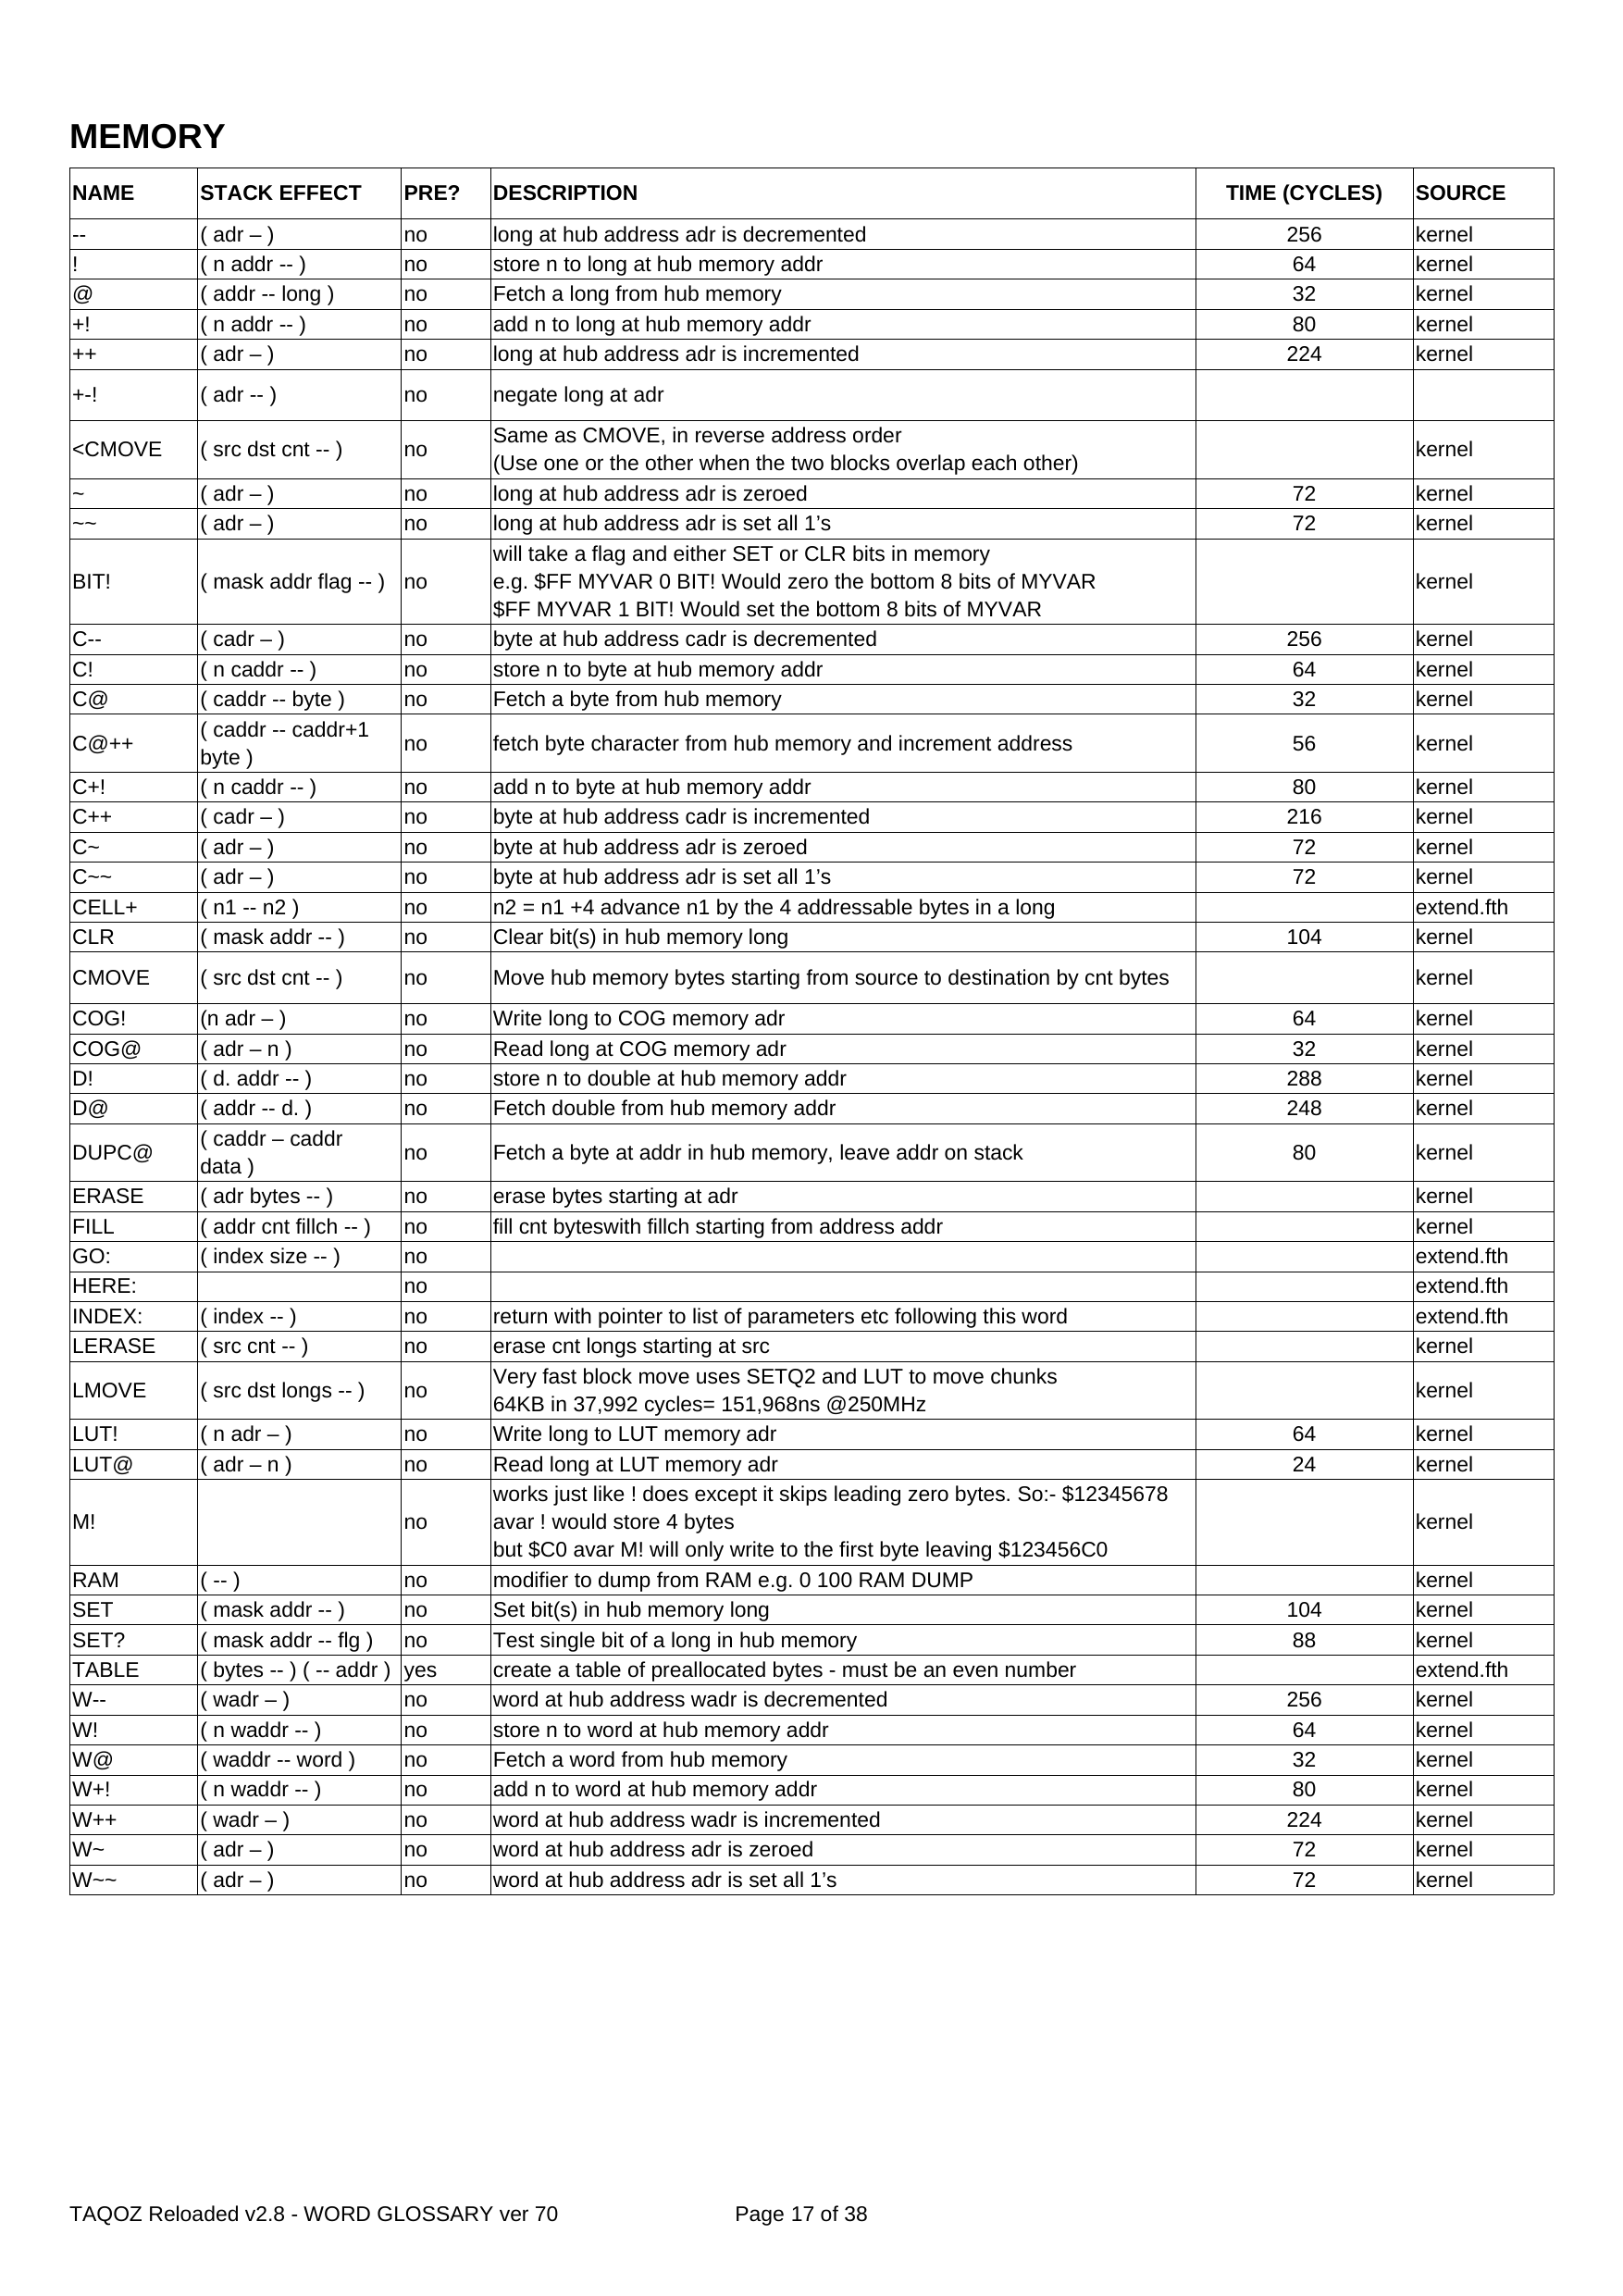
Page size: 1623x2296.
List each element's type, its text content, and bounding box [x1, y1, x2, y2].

table_cell kernel [1414, 1035, 1554, 1063]
table_cell [491, 1242, 1196, 1271]
table_cell ( n1 -- n2 ) [198, 893, 401, 922]
table_cell D! [70, 1064, 197, 1093]
table_cell no [402, 479, 490, 508]
table_cell kernel [1414, 1450, 1554, 1479]
table_cell LUT! [70, 1420, 197, 1449]
table_cell 72 [1196, 1835, 1413, 1864]
table_cell store n to double at hub memory addr [491, 1064, 1196, 1093]
table_cell n2 = n1 +4 advance n1 by the 4 addressable bytes in a long [491, 893, 1196, 922]
table_cell ( n caddr -- ) [198, 655, 401, 684]
table_cell 72 [1196, 863, 1413, 891]
table_cell HERE: [70, 1272, 197, 1301]
table_cell word at hub address wadr is incremented [491, 1806, 1196, 1834]
table_cell ( d. addr -- ) [198, 1064, 401, 1093]
table_cell ( n waddr -- ) [198, 1776, 401, 1805]
table_cell [1196, 421, 1413, 478]
table_cell FILL [70, 1212, 197, 1241]
table_cell W++ [70, 1806, 197, 1834]
table_cell W+! [70, 1776, 197, 1805]
table_cell kernel [1414, 1420, 1554, 1449]
table_cell ( src dst cnt -- ) [198, 421, 401, 478]
table_cell no [402, 1716, 490, 1744]
table_cell SET [70, 1595, 197, 1624]
table_cell 64 [1196, 655, 1413, 684]
table_cell [1196, 1272, 1413, 1301]
table_cell LUT@ [70, 1450, 197, 1479]
table_cell kernel [1414, 952, 1554, 1003]
table_cell [1196, 1302, 1413, 1331]
table_cell [1196, 952, 1413, 1003]
table_cell ( n caddr -- ) [198, 773, 401, 801]
table_cell D@ [70, 1094, 197, 1123]
table_cell ( addr -- d. ) [198, 1094, 401, 1123]
table_cell kernel [1414, 1835, 1554, 1864]
table_cell no [402, 714, 490, 772]
table_cell long at hub address adr is set all 1’s [491, 509, 1196, 539]
table_cell 32 [1196, 279, 1413, 309]
table_cell no [402, 1362, 490, 1419]
table_cell ! [70, 250, 197, 279]
table_cell W-- [70, 1685, 197, 1715]
table_cell kernel [1414, 802, 1554, 832]
table_cell erase bytes starting at adr [491, 1182, 1196, 1211]
table_cell ( cadr – ) [198, 802, 401, 832]
table_cell 104 [1196, 923, 1413, 951]
table_cell no [402, 1242, 490, 1271]
table_cell no [402, 1625, 490, 1655]
table_cell word at hub address wadr is decremented [491, 1685, 1196, 1715]
table_header DESCRIPTION [491, 168, 1196, 218]
table_cell ( n adr – ) [198, 1420, 401, 1449]
table_cell CMOVE [70, 952, 197, 1003]
table_header PRE? [402, 168, 490, 218]
table_cell no [402, 655, 490, 684]
table_cell Test single bit of a long in hub memory [491, 1625, 1196, 1655]
table_cell ( -- ) [198, 1566, 401, 1595]
table_cell no [402, 1480, 490, 1565]
table_cell no [402, 773, 490, 801]
table_cell 256 [1196, 625, 1413, 654]
table_cell CLR [70, 923, 197, 951]
table_cell kernel [1414, 1212, 1554, 1241]
table_cell byte at hub address cadr is decremented [491, 625, 1196, 654]
table_cell 32 [1196, 1035, 1413, 1063]
table_cell no [402, 421, 490, 478]
table_cell 80 [1196, 773, 1413, 801]
table_cell return with pointer to list of parameters etc following this word [491, 1302, 1196, 1331]
table_cell no [402, 279, 490, 309]
table_cell no [402, 1566, 490, 1595]
table_cell kernel [1414, 863, 1554, 891]
table_cell extend.fth [1414, 1242, 1554, 1271]
table_cell add n to long at hub memory addr [491, 310, 1196, 339]
table_cell no [402, 250, 490, 279]
subtitle MEMORY [69, 116, 1554, 155]
table_cell <CMOVE [70, 421, 197, 478]
table_cell add n to byte at hub memory addr [491, 773, 1196, 801]
table_cell ( adr – ) [198, 1866, 401, 1894]
table_cell 104 [1196, 1595, 1413, 1624]
table_cell 256 [1196, 1685, 1413, 1715]
table_cell C@ [70, 685, 197, 714]
table_cell [1196, 1656, 1413, 1684]
table_cell C! [70, 655, 197, 684]
table_cell kernel [1414, 509, 1554, 539]
table_cell [1196, 1362, 1413, 1419]
table_cell ( n addr -- ) [198, 250, 401, 279]
table_cell 72 [1196, 479, 1413, 508]
table_cell 32 [1196, 685, 1413, 714]
table_cell COG! [70, 1004, 197, 1034]
table_cell store n to word at hub memory addr [491, 1716, 1196, 1744]
table_cell ( src dst cnt -- ) [198, 952, 401, 1003]
table_cell kernel [1414, 1182, 1554, 1211]
table_cell kernel [1414, 1480, 1554, 1565]
table_cell 72 [1196, 1866, 1413, 1894]
table_cell 72 [1196, 509, 1413, 539]
table_cell no [402, 1182, 490, 1211]
table_cell RAM [70, 1566, 197, 1595]
table_cell kernel [1414, 714, 1554, 772]
table_cell SET? [70, 1625, 197, 1655]
table_cell ( adr – n ) [198, 1450, 401, 1479]
table_cell kernel [1414, 833, 1554, 862]
table_cell [1414, 370, 1554, 420]
table_cell yes [402, 1656, 490, 1684]
table_cell [1196, 1242, 1413, 1271]
table_cell ( wadr – ) [198, 1806, 401, 1834]
table_cell Fetch a byte from hub memory [491, 685, 1196, 714]
table_cell C++ [70, 802, 197, 832]
table_cell W~ [70, 1835, 197, 1864]
table_cell kernel [1414, 1124, 1554, 1181]
table_cell kernel [1414, 421, 1554, 478]
table_cell Set bit(s) in hub memory long [491, 1595, 1196, 1624]
table_cell no [402, 219, 490, 249]
table_cell no [402, 833, 490, 862]
table_cell [1196, 540, 1413, 624]
table_cell ++ [70, 340, 197, 368]
table_cell LERASE [70, 1332, 197, 1361]
table_cell W~~ [70, 1866, 197, 1894]
table_cell 224 [1196, 340, 1413, 368]
table_cell +-! [70, 370, 197, 420]
table_cell [1196, 893, 1413, 922]
table_cell kernel [1414, 1064, 1554, 1093]
table_cell Fetch a byte at addr in hub memory, leave addr on stack [491, 1124, 1196, 1181]
table_cell no [402, 1835, 490, 1864]
table_cell ( src cnt -- ) [198, 1332, 401, 1361]
table_cell LMOVE [70, 1362, 197, 1419]
table_cell Write long to COG memory adr [491, 1004, 1196, 1034]
table_cell ( cadr – ) [198, 625, 401, 654]
table_cell ( adr – ) [198, 863, 401, 891]
table_header SOURCE [1414, 168, 1554, 218]
table_cell 64 [1196, 1004, 1413, 1034]
table_cell Fetch a word from hub memory [491, 1745, 1196, 1774]
table_header TIME (CYCLES) [1196, 168, 1413, 218]
table_cell +! [70, 310, 197, 339]
table_cell [491, 1272, 1196, 1301]
table_cell BIT! [70, 540, 197, 624]
table_cell M! [70, 1480, 197, 1565]
table_cell kernel [1414, 479, 1554, 508]
table_cell ( adr – ) [198, 1835, 401, 1864]
table_cell ( adr – ) [198, 219, 401, 249]
table_cell extend.fth [1414, 1272, 1554, 1301]
table_cell 64 [1196, 250, 1413, 279]
table_cell kernel [1414, 1094, 1554, 1123]
table_cell 256 [1196, 219, 1413, 249]
table_cell ( n addr -- ) [198, 310, 401, 339]
table_cell no [402, 625, 490, 654]
table_cell ( mask addr -- ) [198, 923, 401, 951]
table_cell ( adr – ) [198, 509, 401, 539]
table_cell kernel [1414, 250, 1554, 279]
table_cell GO: [70, 1242, 197, 1271]
table_cell kernel [1414, 1806, 1554, 1834]
table_cell kernel [1414, 1362, 1554, 1419]
table_cell DUPC@ [70, 1124, 197, 1181]
table_cell long at hub address adr is decremented [491, 219, 1196, 249]
table_cell kernel [1414, 1685, 1554, 1715]
table_cell no [402, 1272, 490, 1301]
table_cell CELL+ [70, 893, 197, 922]
table_cell C+! [70, 773, 197, 801]
table_cell fetch byte character from hub memory and increment address [491, 714, 1196, 772]
table_cell 216 [1196, 802, 1413, 832]
table_cell 224 [1196, 1806, 1413, 1834]
table_cell byte at hub address adr is zeroed [491, 833, 1196, 862]
table_cell kernel [1414, 773, 1554, 801]
table_cell [1196, 370, 1413, 420]
table_cell ( caddr -- byte ) [198, 685, 401, 714]
table_cell kernel [1414, 685, 1554, 714]
table_cell ( mask addr flag -- ) [198, 540, 401, 624]
table_cell no [402, 1806, 490, 1834]
table_cell ( addr cnt fillch -- ) [198, 1212, 401, 1241]
table_cell ( mask addr -- ) [198, 1595, 401, 1624]
table_cell word at hub address adr is set all 1’s [491, 1866, 1196, 1894]
table_cell kernel [1414, 655, 1554, 684]
table_cell no [402, 509, 490, 539]
table_cell C@++ [70, 714, 197, 772]
table_cell kernel [1414, 625, 1554, 654]
table_cell modifier to dump from RAM e.g. 0 100 RAM DUMP [491, 1566, 1196, 1595]
table_cell long at hub address adr is incremented [491, 340, 1196, 368]
table_cell 56 [1196, 714, 1413, 772]
table_cell ( adr – n ) [198, 1035, 401, 1063]
table_cell kernel [1414, 219, 1554, 249]
table_cell [1196, 1480, 1413, 1565]
table_cell [1196, 1566, 1413, 1595]
table_cell byte at hub address cadr is incremented [491, 802, 1196, 832]
table_header NAME [70, 168, 197, 218]
table_cell 80 [1196, 1124, 1413, 1181]
table_cell Write long to LUT memory adr [491, 1420, 1196, 1449]
table_cell no [402, 1450, 490, 1479]
table_cell erase cnt longs starting at src [491, 1332, 1196, 1361]
table_cell negate long at adr [491, 370, 1196, 420]
table_cell COG@ [70, 1035, 197, 1063]
table_cell W@ [70, 1745, 197, 1774]
table_cell ( n waddr -- ) [198, 1716, 401, 1744]
table_cell 32 [1196, 1745, 1413, 1774]
table_cell kernel [1414, 1595, 1554, 1624]
table_cell kernel [1414, 1332, 1554, 1361]
table_cell works just like ! does except it skips leading zero bytes. So:- $12345678 avar ! would store 4 bytes but $C0 avar M! will only write to the first byte leaving $123456C0 [491, 1480, 1196, 1565]
table_cell no [402, 1035, 490, 1063]
table_cell byte at hub address adr is set all 1’s [491, 863, 1196, 891]
table_cell no [402, 1094, 490, 1123]
table_cell kernel [1414, 1866, 1554, 1894]
table_cell no [402, 802, 490, 832]
table_cell extend.fth [1414, 1656, 1554, 1684]
table_cell 288 [1196, 1064, 1413, 1093]
table_cell kernel [1414, 540, 1554, 624]
table_cell no [402, 685, 490, 714]
table_cell C~ [70, 833, 197, 862]
table_cell no [402, 1004, 490, 1034]
table_cell [1196, 1212, 1413, 1241]
table_cell ( index size -- ) [198, 1242, 401, 1271]
table_cell ( adr – ) [198, 340, 401, 368]
table_cell will take a flag and either SET or CLR bits in memory e.g. $FF MYVAR 0 BIT! Would zero the bottom 8 bits of MYVAR $FF MYVAR 1 BIT! Would set the bottom 8 bits of MYVAR [491, 540, 1196, 624]
table_cell Move hub memory bytes starting from source to destination by cnt bytes [491, 952, 1196, 1003]
table_cell no [402, 1124, 490, 1181]
table_cell create a table of preallocated bytes - must be an even number [491, 1656, 1196, 1684]
table_cell Fetch a long from hub memory [491, 279, 1196, 309]
table_cell Very fast block move uses SETQ2 and LUT to move chunks 64KB in 37,992 cycles= 151,968ns @250MHz [491, 1362, 1196, 1419]
table_cell Same as CMOVE, in reverse address order (Use one or the other when the two blocks overlap each other) [491, 421, 1196, 478]
table_cell 80 [1196, 1776, 1413, 1805]
table_cell no [402, 1302, 490, 1331]
table_cell no [402, 1064, 490, 1093]
table_cell ( mask addr -- flg ) [198, 1625, 401, 1655]
table_cell 64 [1196, 1716, 1413, 1744]
table_cell long at hub address adr is zeroed [491, 479, 1196, 508]
table_cell [1196, 1182, 1413, 1211]
table_cell W! [70, 1716, 197, 1744]
table_cell C~~ [70, 863, 197, 891]
table_cell no [402, 923, 490, 951]
table_cell no [402, 1212, 490, 1241]
table_cell 24 [1196, 1450, 1413, 1479]
table_cell no [402, 1776, 490, 1805]
table_cell kernel [1414, 923, 1554, 951]
table_cell no [402, 1685, 490, 1715]
table_cell no [402, 540, 490, 624]
table_cell no [402, 1595, 490, 1624]
table_cell kernel [1414, 1716, 1554, 1744]
table_cell [198, 1272, 401, 1301]
table_cell kernel [1414, 340, 1554, 368]
table_cell no [402, 863, 490, 891]
table_cell ~ [70, 479, 197, 508]
table_cell word at hub address adr is zeroed [491, 1835, 1196, 1864]
table_cell 80 [1196, 310, 1413, 339]
table_cell Clear bit(s) in hub memory long [491, 923, 1196, 951]
table_cell ( waddr -- word ) [198, 1745, 401, 1774]
table_cell 88 [1196, 1625, 1413, 1655]
table_cell Read long at COG memory adr [491, 1035, 1196, 1063]
table_cell @ [70, 279, 197, 309]
table_cell no [402, 340, 490, 368]
table_cell ( index -- ) [198, 1302, 401, 1331]
table_cell no [402, 370, 490, 420]
table_cell store n to byte at hub memory addr [491, 655, 1196, 684]
table_cell ( addr -- long ) [198, 279, 401, 309]
table_cell store n to long at hub memory addr [491, 250, 1196, 279]
table_cell kernel [1414, 310, 1554, 339]
table_cell no [402, 310, 490, 339]
table_cell 72 [1196, 833, 1413, 862]
table_cell ( adr -- ) [198, 370, 401, 420]
table_cell kernel [1414, 1745, 1554, 1774]
table_cell [198, 1480, 401, 1565]
table_cell kernel [1414, 279, 1554, 309]
table_cell ( bytes -- ) ( -- addr ) [198, 1656, 401, 1684]
table_cell no [402, 1420, 490, 1449]
table_cell ( caddr -- caddr+1 byte ) [198, 714, 401, 772]
table_cell ( caddr – caddr data ) [198, 1124, 401, 1181]
table_cell 248 [1196, 1094, 1413, 1123]
table_cell kernel [1414, 1566, 1554, 1595]
table_cell no [402, 952, 490, 1003]
table_cell no [402, 893, 490, 922]
table_cell kernel [1414, 1776, 1554, 1805]
table_cell Read long at LUT memory adr [491, 1450, 1196, 1479]
table_cell no [402, 1866, 490, 1894]
table_cell ~~ [70, 509, 197, 539]
table_header STACK EFFECT [198, 168, 401, 218]
table_cell add n to word at hub memory addr [491, 1776, 1196, 1805]
table_cell Fetch double from hub memory addr [491, 1094, 1196, 1123]
table_cell ( src dst longs -- ) [198, 1362, 401, 1419]
table_cell fill cnt byteswith fillch starting from address addr [491, 1212, 1196, 1241]
table_cell C-- [70, 625, 197, 654]
table_cell INDEX: [70, 1302, 197, 1331]
table_cell -- [70, 219, 197, 249]
table_cell ( adr – ) [198, 833, 401, 862]
table_cell no [402, 1745, 490, 1774]
table_cell kernel [1414, 1004, 1554, 1034]
table_cell (n adr – ) [198, 1004, 401, 1034]
table_cell ( adr – ) [198, 479, 401, 508]
table_cell kernel [1414, 1625, 1554, 1655]
table_cell no [402, 1332, 490, 1361]
table_cell ERASE [70, 1182, 197, 1211]
table_cell extend.fth [1414, 1302, 1554, 1331]
table_cell TABLE [70, 1656, 197, 1684]
table_cell extend.fth [1414, 893, 1554, 922]
table_cell ( adr bytes -- ) [198, 1182, 401, 1211]
table_cell 64 [1196, 1420, 1413, 1449]
table_cell ( wadr – ) [198, 1685, 401, 1715]
table_cell [1196, 1332, 1413, 1361]
